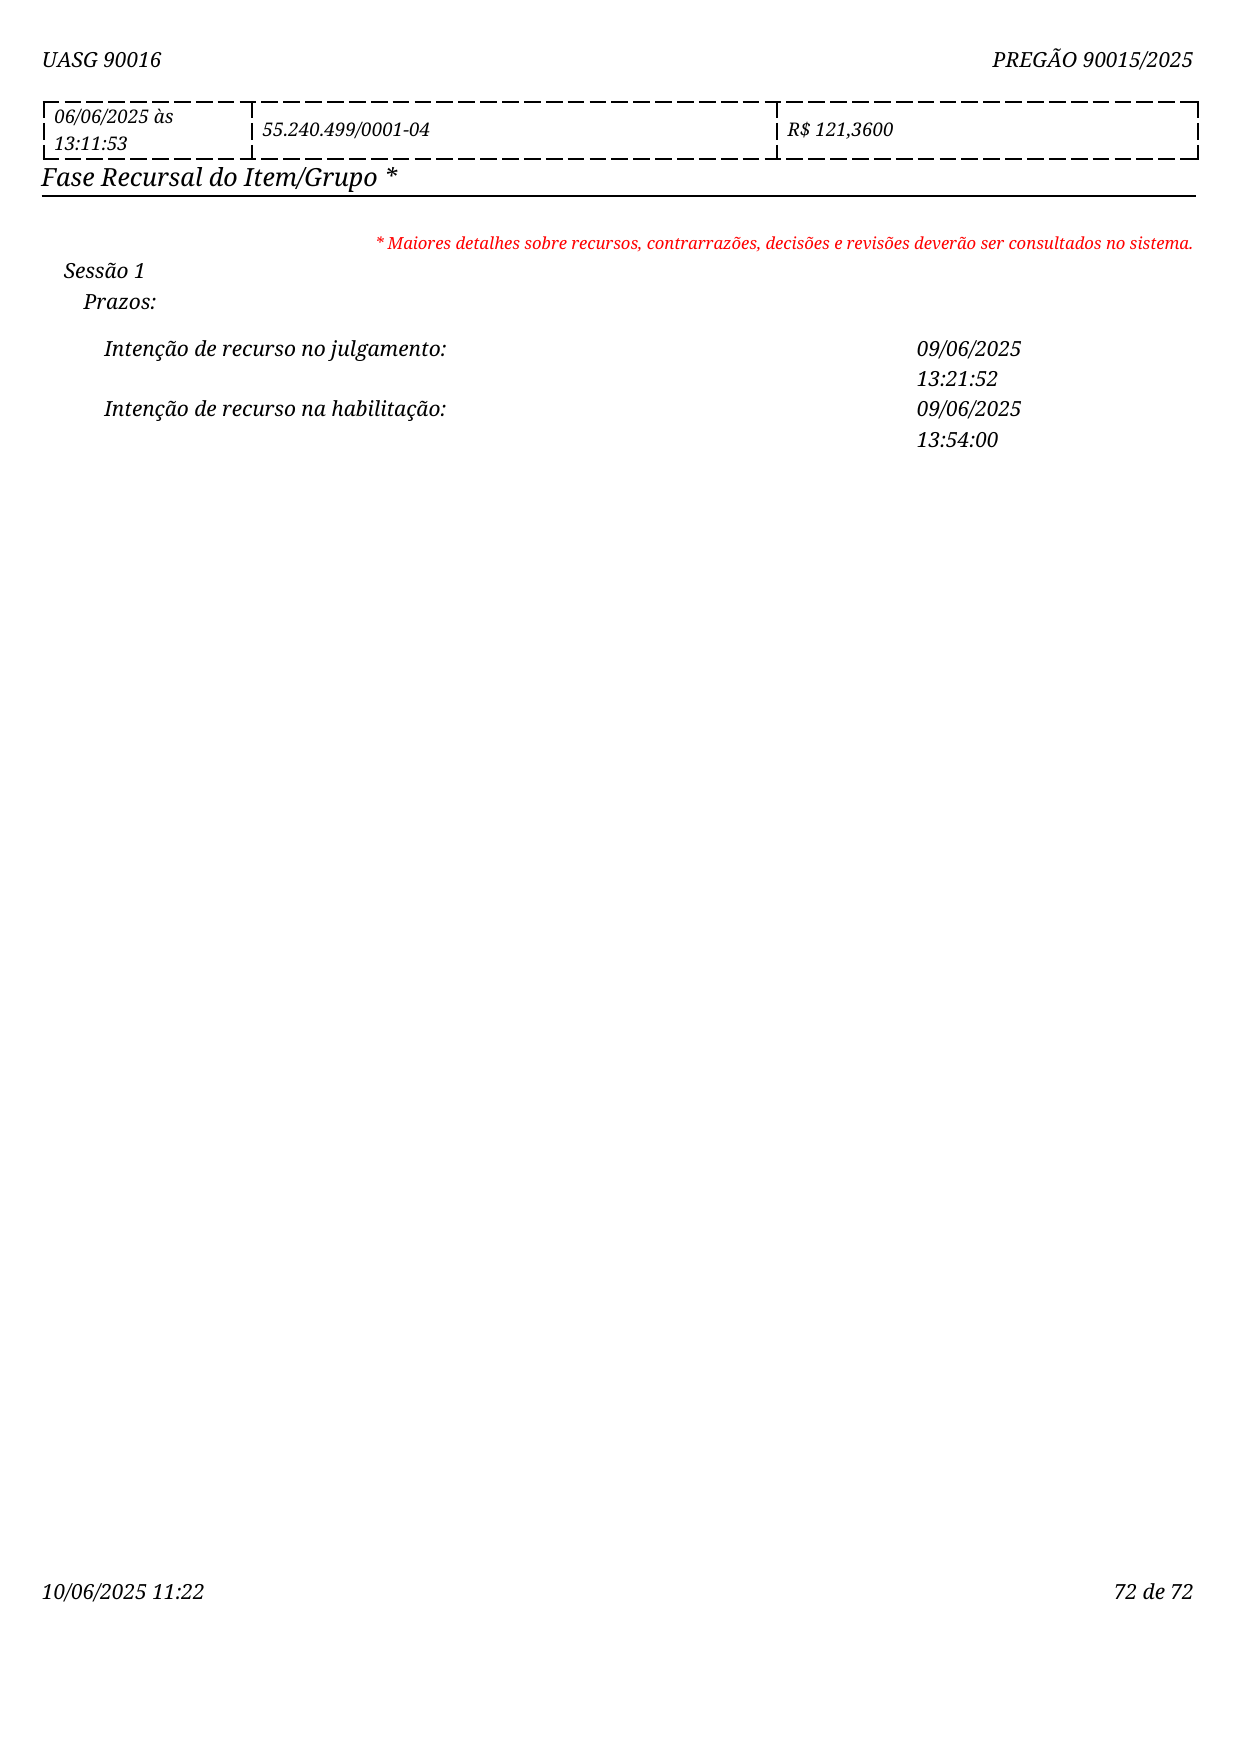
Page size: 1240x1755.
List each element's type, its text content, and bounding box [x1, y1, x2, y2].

subtitle Fase Recursal do Item/Grupo * [41, 160, 1196, 194]
table_cell 06/06/2025 às 13:11:53 [44, 101, 252, 158]
table_cell 09/06/2025 13:54:00 [917, 395, 1085, 455]
table_cell Intenção de recurso no julgamento: [83, 334, 917, 394]
table_header Prazos: [83, 287, 917, 334]
table_cell Intenção de recurso na habilitação: [83, 395, 917, 455]
table_cell R$ 121,3600 [777, 101, 1198, 158]
table_cell 09/06/2025 13:21:52 [917, 334, 1085, 394]
text * Maiores detalhes sobre recursos, contrarrazões, decisões e revisões deverão ser consultados no sistema. [42, 232, 1196, 254]
text Sessão 1 [63, 256, 1196, 284]
table_header [917, 287, 1085, 334]
table_cell 55.240.499/0001-04 [252, 101, 777, 158]
